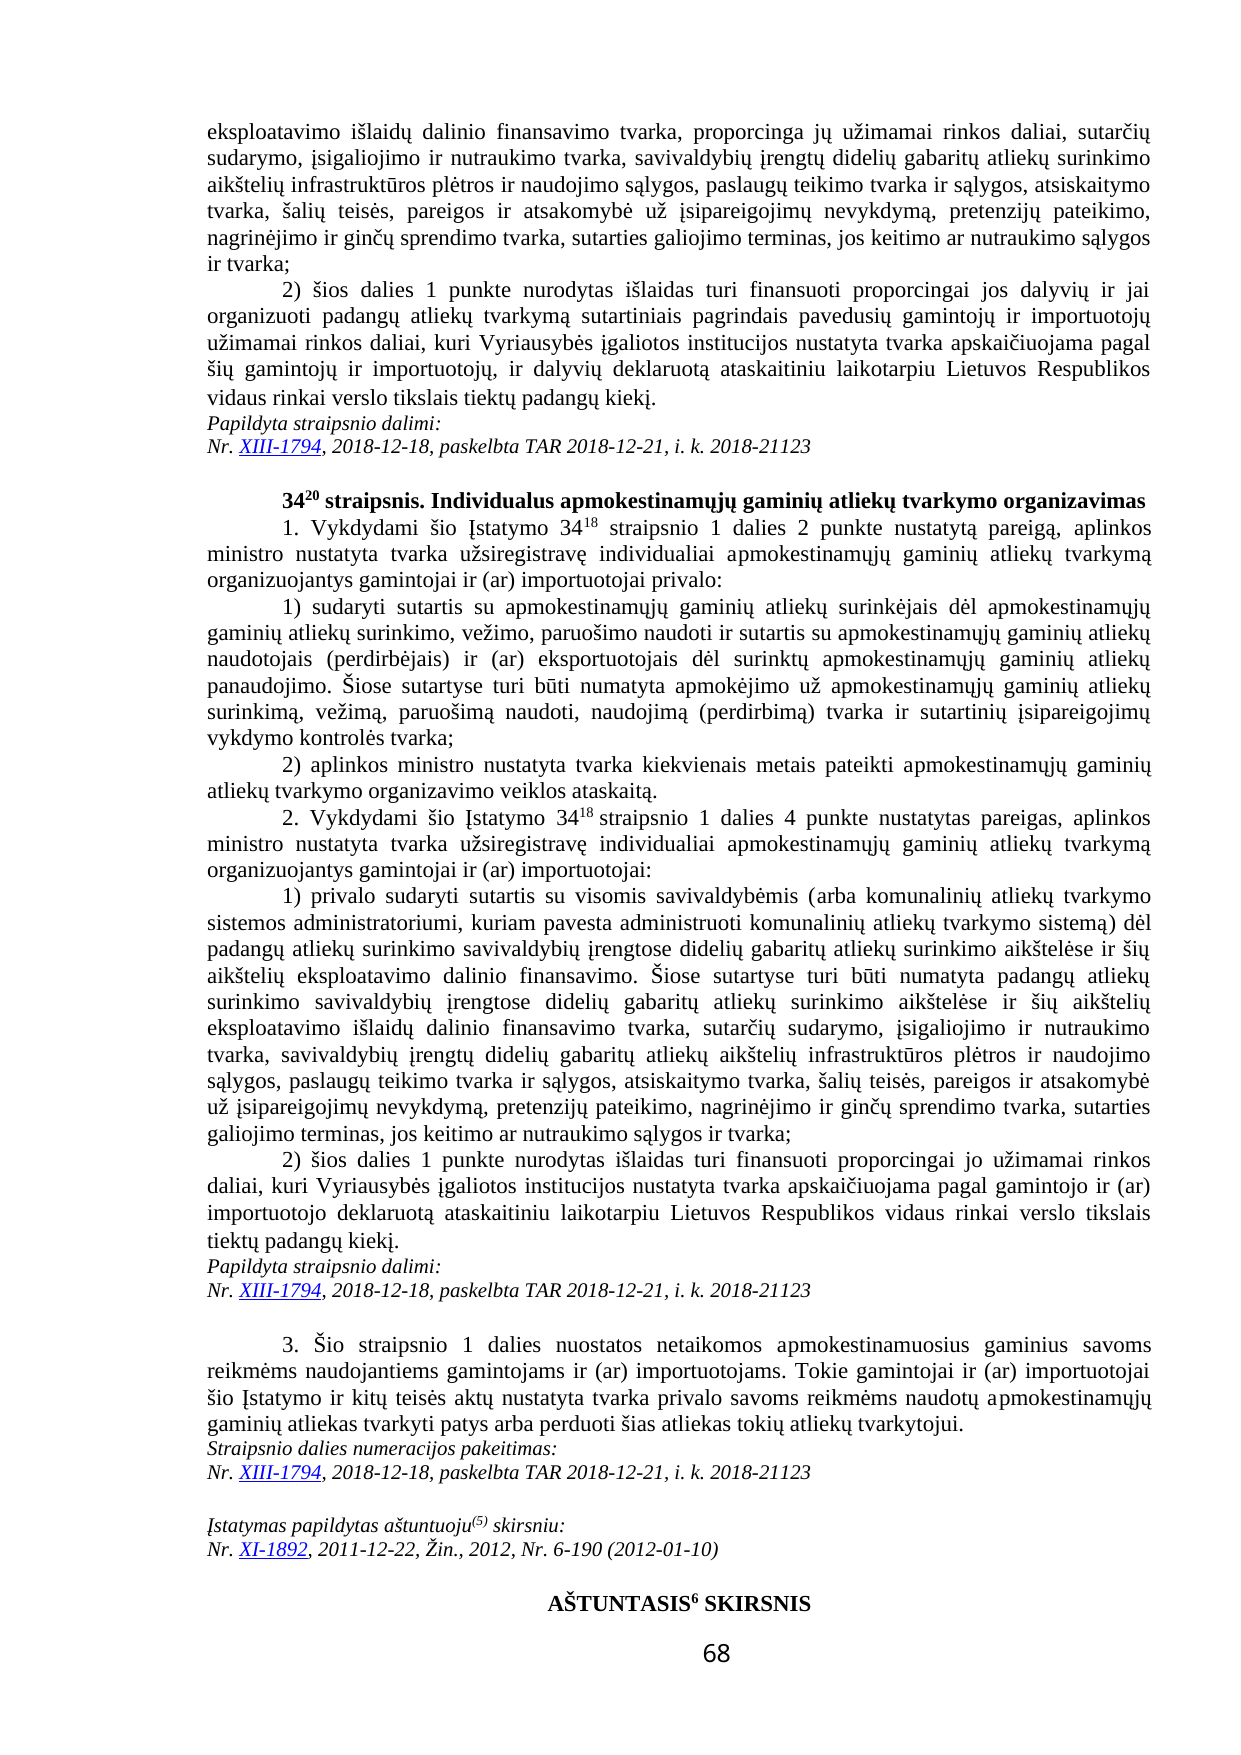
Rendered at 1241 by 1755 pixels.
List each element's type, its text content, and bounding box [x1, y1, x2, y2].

text 1. Vykdydami šio Įstatymo 3418 straipsnio 1 dalies 2 punkte nustatytą pareigą, aplinkos ministro nustatyta tvarka užsiregistravę individualiai apmokestinamųjų gaminių atliekų tvarkymą organizuojantys gamintojai ir (ar) importuotojai privalo: [207, 514, 1152, 593]
text 1) sudaryti sutartis su apmokestinamųjų gaminių atliekų surinkėjais dėl apmokestinamųjų gaminių atliekų surinkimo, vežimo, paruošimo naudoti ir sutartis su apmokestinamųjų gaminių atliekų naudotojais (perdirbėjais) ir (ar) eksportuotojais dėl surinktų apmokestinamųjų gaminių atliekų panaudojimo. Šiose sutartyse turi būti numatyta apmokėjimo už apmokestinamųjų gaminių atliekų surinkimą, vežimą, paruošimą naudoti, naudojimą (perdirbimą) tvarka ir sutartinių įsipareigojimų vykdymo kontrolės tvarka; [207, 593, 1152, 751]
text Papildyta straipsnio dalimi: [207, 1254, 1152, 1278]
text 2. Vykdydami šio Įstatymo 3418 straipsnio 1 dalies 4 punkte nustatytas pareigas, aplinkos ministro nustatyta tvarka užsiregistravę individualiai apmokestinamųjų gaminių atliekų tvarkymą organizuojantys gamintojai ir (ar) importuotojai: [207, 803, 1152, 883]
text 1) privalo sudaryti sutartis su visomis savivaldybėmis (arba komunalinių atliekų tvarkymo sistemos administratoriumi, kuriam pavesta administruoti komunalinių atliekų tvarkymo sistemą) dėl padangų atliekų surinkimo savivaldybių įrengtose didelių gabaritų atliekų surinkimo aikštelėse ir šių aikštelių eksploatavimo dalinio finansavimo. Šiose sutartyse turi būti numatyta padangų atliekų surinkimo savivaldybių įrengtose didelių gabaritų atliekų surinkimo aikštelėse ir šių aikštelių eksploatavimo išlaidų dalinio finansavimo tvarka, sutarčių sudarymo, įsigaliojimo ir nutraukimo tvarka, savivaldybių įrengtų didelių gabaritų atliekų aikštelių infrastruktūros plėtros ir naudojimo sąlygos, paslaugų teikimo tvarka ir sąlygos, atsiskaitymo tvarka, šalių teisės, pareigos ir atsakomybė už įsipareigojimų nevykdymą, pretenzijų pateikimo, nagrinėjimo ir ginčų sprendimo tvarka, sutarties galiojimo terminas, jos keitimo ar nutraukimo sąlygos ir tvarka; [207, 883, 1152, 1146]
text Papildyta straipsnio dalimi: [207, 410, 1152, 434]
text eksploatavimo išlaidų dalinio finansavimo tvarka, proporcinga jų užimamai rinkos daliai, sutarčių sudarymo, įsigaliojimo ir nutraukimo tvarka, savivaldybių įrengtų didelių gabaritų atliekų surinkimo aikštelių infrastruktūros plėtros ir naudojimo sąlygos, paslaugų teikimo tvarka ir sąlygos, atsiskaitymo tvarka, šalių teisės, pareigos ir atsakomybė už įsipareigojimų nevykdymą, pretenzijų pateikimo, nagrinėjimo ir ginčų sprendimo tvarka, sutarties galiojimo terminas, jos keitimo ar nutraukimo sąlygos ir tvarka; [207, 118, 1152, 276]
text Įstatymas papildytas aštuntuoju(5) skirsniu: [207, 1513, 1152, 1537]
text Nr. XIII-1794, 2018-12-18, paskelbta TAR 2018-12-21, i. k. 2018-21123 [207, 1460, 1152, 1484]
text 2) aplinkos ministro nustatyta tvarka kiekvienais metais pateikti apmokestinamųjų gaminių atliekų tvarkymo organizavimo veiklos ataskaitą. [207, 751, 1152, 803]
text Nr. XIII-1794, 2018-12-18, paskelbta TAR 2018-12-21, i. k. 2018-21123 [207, 1278, 1152, 1302]
text Nr. XIII-1794, 2018-12-18, paskelbta TAR 2018-12-21, i. k. 2018-21123 [207, 434, 1152, 458]
text 2) šios dalies 1 punkte nurodytas išlaidas turi finansuoti proporcingai jos dalyvių ir jai organizuoti padangų atliekų tvarkymą sutartiniais pagrindais pavedusių gamintojų ir importuotojų užimamai rinkos daliai, kuri Vyriausybės įgaliotos institucijos nustatyta tvarka apskaičiuojama pagal šių gamintojų ir importuotojų, ir dalyvių deklaruotą ataskaitiniu laikotarpiu Lietuvos Respublikos vidaus rinkai verslo tikslais tiektų padangų kiekį. [207, 276, 1152, 410]
text 2) šios dalies 1 punkte nurodytas išlaidas turi finansuoti proporcingai jo užimamai rinkos daliai, kuri Vyriausybės įgaliotos institucijos nustatyta tvarka apskaičiuojama pagal gamintojo ir (ar) importuotojo deklaruotą ataskaitiniu laikotarpiu Lietuvos Respublikos vidaus rinkai verslo tikslais tiektų padangų kiekį. [207, 1146, 1152, 1254]
text Straipsnio dalies numeracijos pakeitimas: [207, 1436, 1152, 1460]
text 3. Šio straipsnio 1 dalies nuostatos netaikomos apmokestinamuosius gaminius savoms reikmėms naudojantiems gamintojams ir (ar) importuotojams. Tokie gamintojai ir (ar) importuotojai šio Įstatymo ir kitų teisės aktų nustatyta tvarka privalo savoms reikmėms naudotų apmokestinamųjų gaminių atliekas tvarkyti patys arba perduoti šias atliekas tokių atliekų tvarkytojui. [207, 1331, 1152, 1436]
text AŠTUNTASIS6 SKIRSNIS [207, 1590, 1152, 1616]
text 3420 straipsnis. Individualus apmokestinamųjų gaminių atliekų tvarkymo organizavimas [282, 487, 1152, 514]
text Nr. XI-1892, 2011-12-22, Žin., 2012, Nr. 6-190 (2012-01-10) [207, 1537, 1152, 1561]
